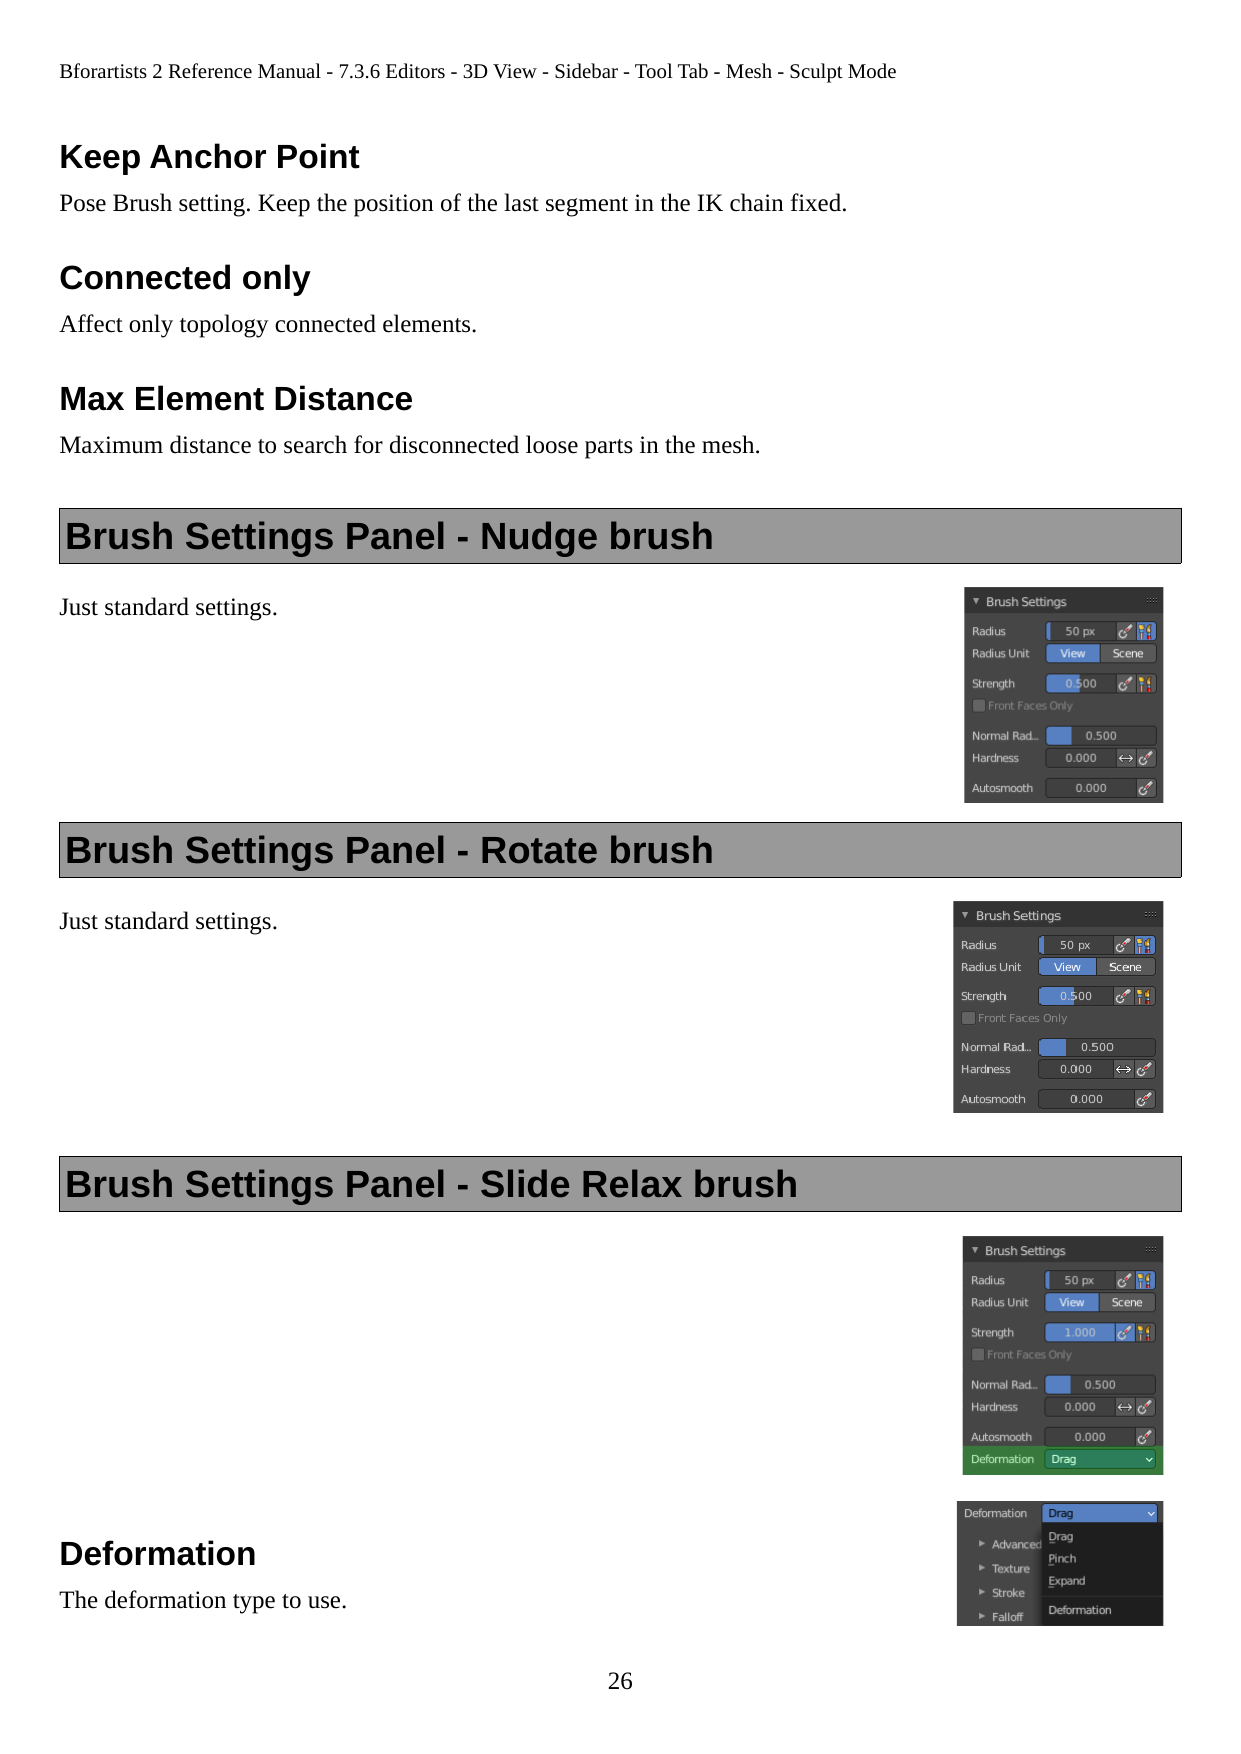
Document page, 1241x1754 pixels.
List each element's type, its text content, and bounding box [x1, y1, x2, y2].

table_header Brush Settings Panel - Rotate brush [60, 823, 1181, 877]
text [1164, 592, 1181, 621]
picture [962, 1236, 1164, 1475]
table_header Brush Settings Panel - Nudge brush [60, 509, 1181, 563]
subtitle Connected only [59, 258, 1181, 296]
picture [956, 1501, 1164, 1626]
text [1164, 906, 1181, 934]
subtitle Deformation [59, 1534, 956, 1573]
picture [964, 587, 1164, 803]
text Affect only topology connected elements. [59, 309, 1181, 338]
text Maximum distance to search for disconnected loose parts in the mesh. [59, 430, 1181, 459]
text Just standard settings. [59, 592, 964, 621]
subtitle [1164, 1534, 1181, 1573]
picture [953, 901, 1164, 1113]
subtitle Keep Anchor Point [59, 137, 1181, 175]
text The deformation type to use. [59, 1585, 956, 1614]
table_header Brush Settings Panel - Slide Relax brush [60, 1157, 1181, 1211]
subtitle Max Element Distance [59, 379, 1181, 417]
text Pose Brush setting. Keep the position of the last segment in the IK chain fixed. [59, 188, 1181, 217]
text Just standard settings. [59, 906, 953, 934]
